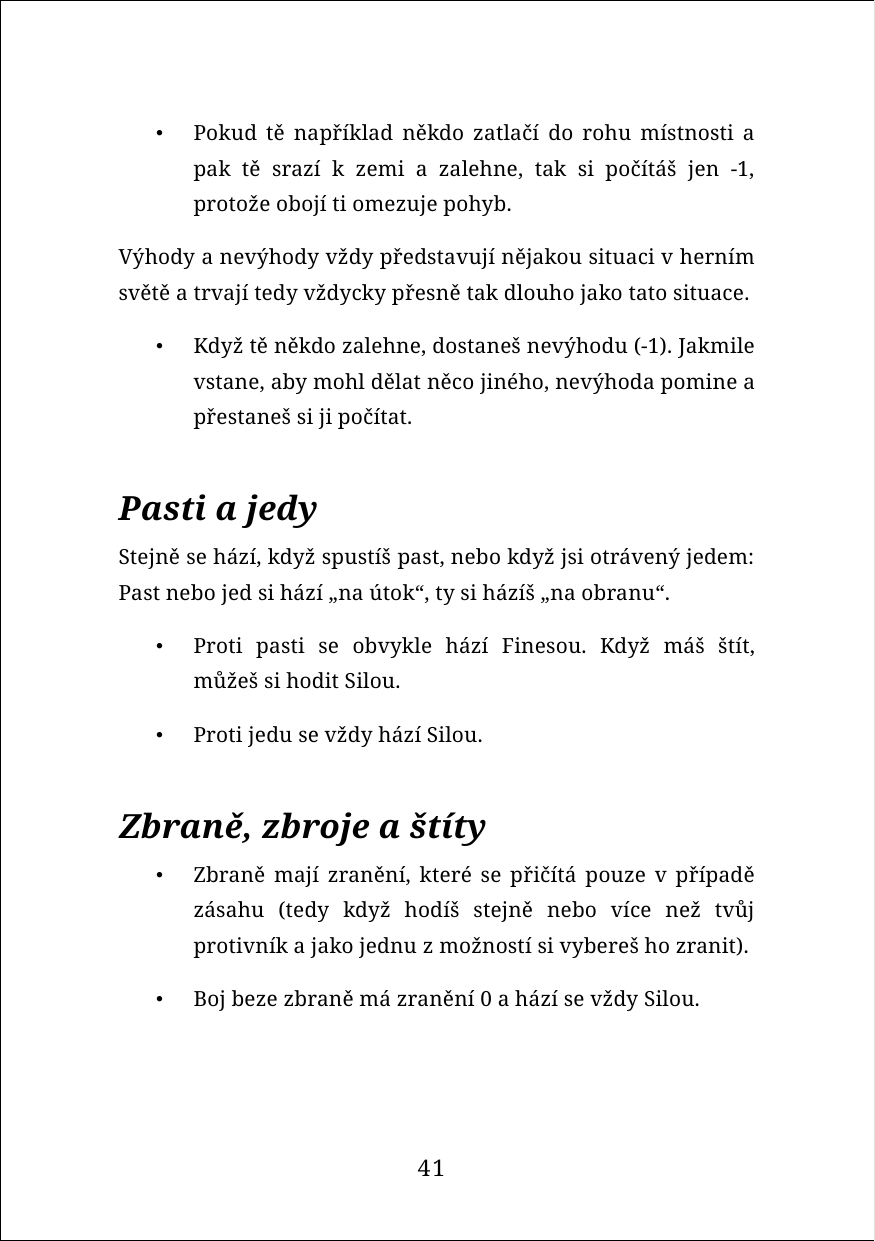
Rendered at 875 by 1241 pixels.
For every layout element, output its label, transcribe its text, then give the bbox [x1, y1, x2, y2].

text Výhody a nevýhody vždy představují nějakou situaci v herním světě a trvají tedy vždycky přesně tak dlouho jako tato situace. [118, 242, 756, 306]
subtitle Pasti a jedy [118, 485, 756, 531]
subtitle Zbraně, zbroje a štíty [118, 803, 756, 848]
list Proti jedu se vždy hází Silou. [156, 720, 756, 748]
list Proti pasti se obvykle hází Finesou. Když máš štít, můžeš si hodit Silou. [156, 631, 756, 695]
list Zbraně mají zranění, které se přičítá pouze v případě zásahu (tedy když hodíš stejně nebo více než tvůj protivník a jako jednu z možností si vybereš ho zranit). [156, 860, 756, 959]
list Boj beze zbraně má zranění 0 a hází se vždy Silou. [156, 984, 756, 1012]
text Stejně se hází, když spustíš past, nebo když jsi otrávený jedem: Past nebo jed si hází „na útok“, ty si házíš „na obranu“. [118, 542, 756, 606]
list Pokud tě například někdo zatlačí do rohu místnosti a pak tě srazí k zemi a zalehne, tak si počítáš jen -1, protože obojí ti omezuje pohyb. [156, 118, 756, 218]
list Když tě někdo zalehne, dostaneš nevýhodu (-1). Jakmile vstane, aby mohl dělat něco jiného, nevýhoda pomine a přestaneš si ji počítat. [156, 331, 756, 431]
